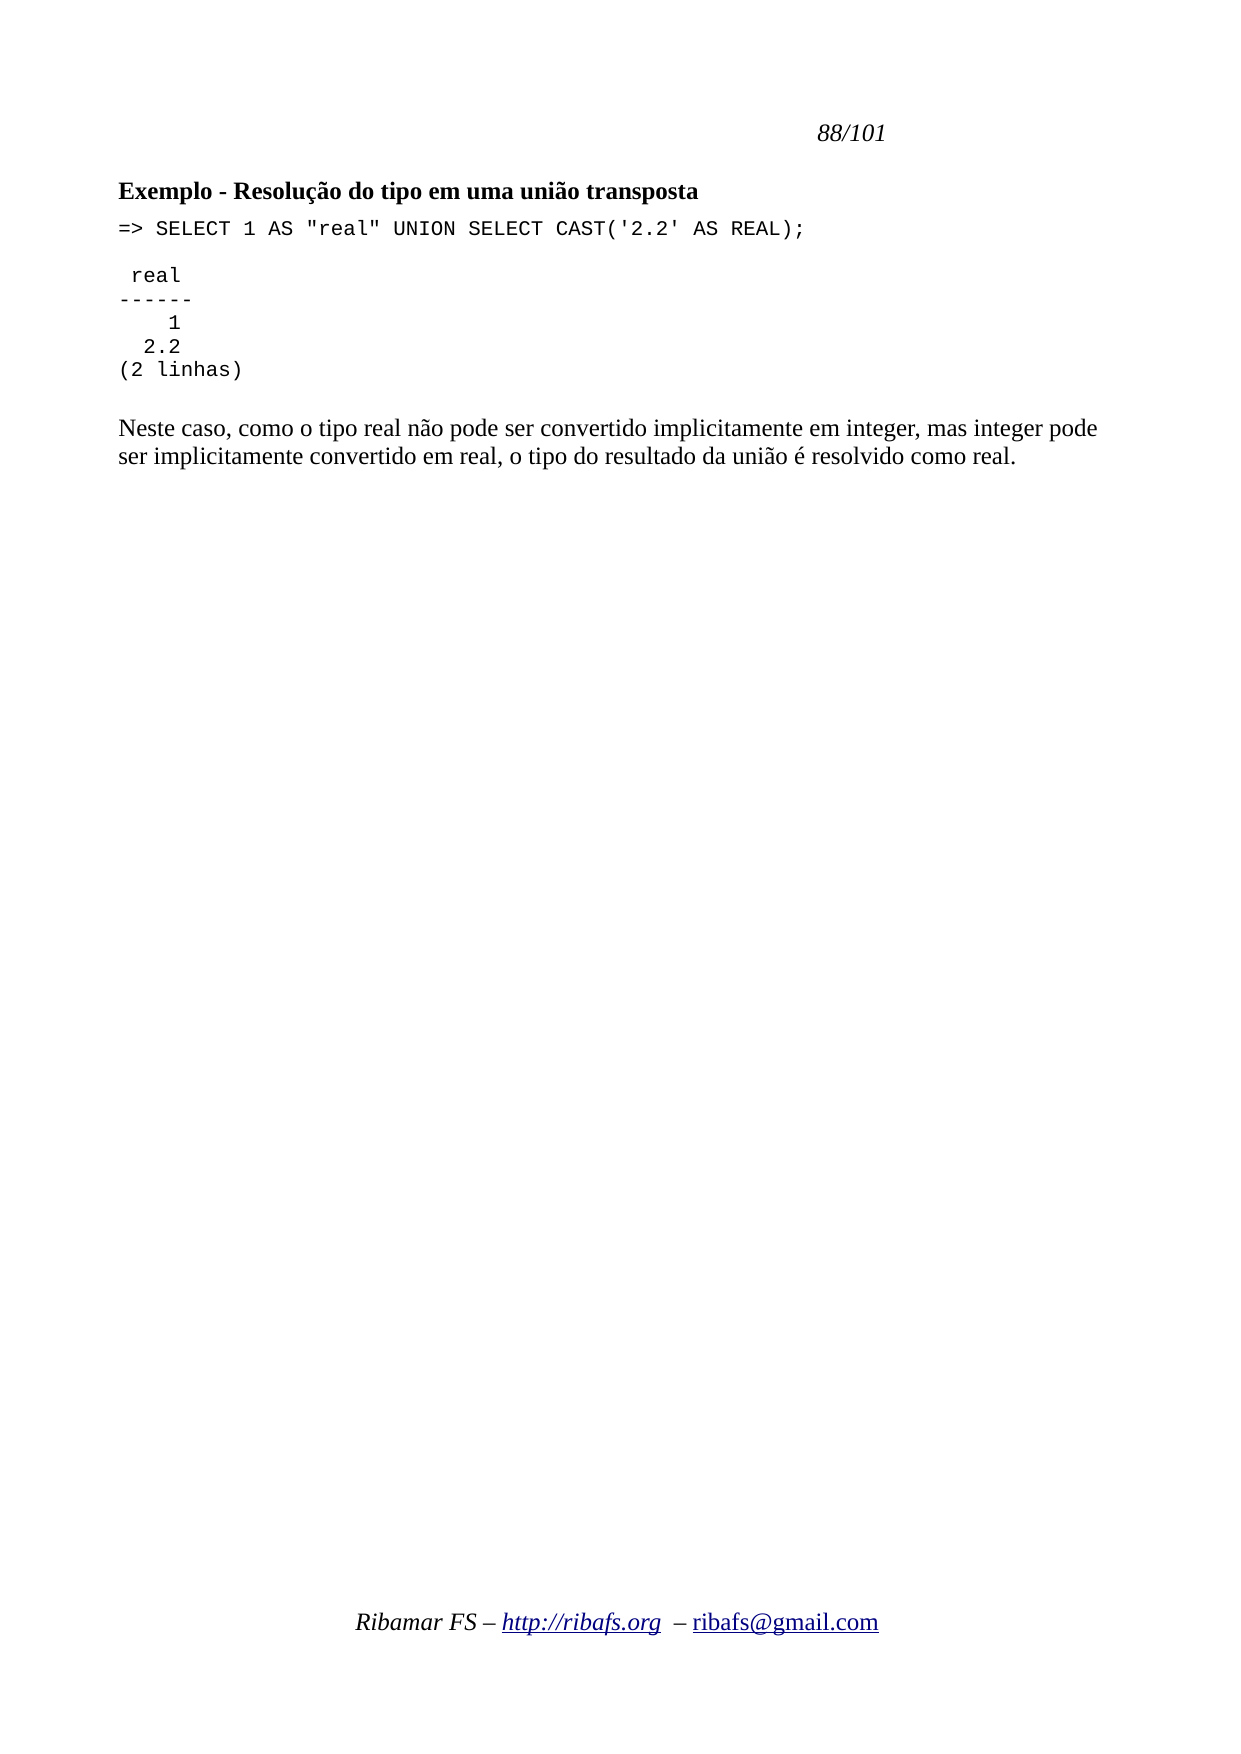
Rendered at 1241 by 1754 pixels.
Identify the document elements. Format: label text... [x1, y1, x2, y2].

text real [118, 265, 1122, 288]
text (2 linhas) [118, 359, 1122, 383]
text Neste caso, como o tipo real não pode ser convertido implicitamente em integer, mas integer pode ser implicitamente convertido em real, o tipo do resultado da união é resolvido como real. [118, 413, 1122, 470]
text 2.2 [118, 336, 1122, 359]
text => SELECT 1 AS "real" UNION SELECT CAST('2.2' AS REAL); [118, 218, 1122, 241]
text ------ [118, 288, 1122, 312]
text 1 [118, 312, 1122, 336]
text Exemplo - Resolução do tipo em uma união transposta [118, 176, 1122, 205]
